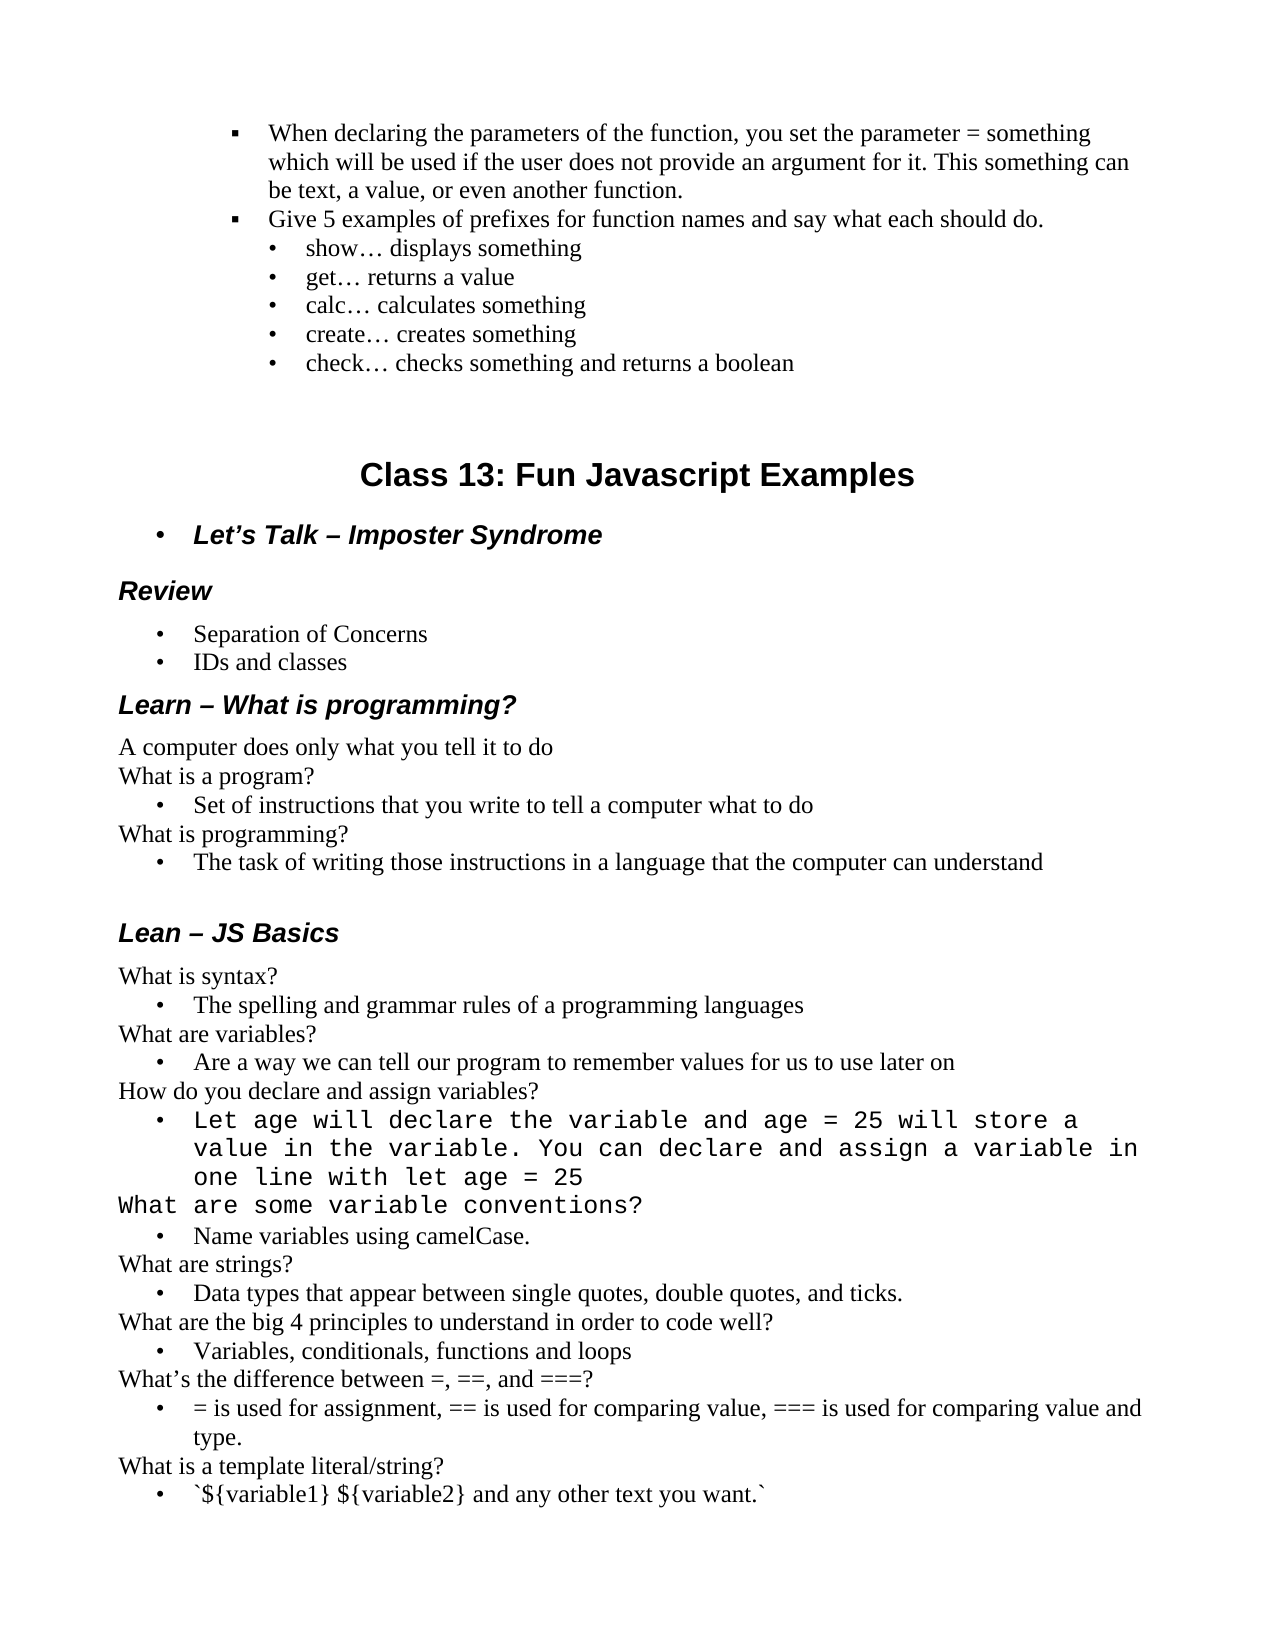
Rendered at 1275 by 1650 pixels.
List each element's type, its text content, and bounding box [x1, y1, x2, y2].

list Are a way we can tell our program to remember values for us to use later on [156, 1047, 1157, 1076]
list get… returns a value [268, 262, 1157, 291]
text What are variables? [118, 1019, 1157, 1047]
text What are strings? [118, 1249, 1157, 1278]
list Separation of Concerns [156, 619, 1157, 647]
subtitle Review [118, 575, 1157, 606]
text What’s the difference between =, ==, and ===? [118, 1364, 1157, 1393]
list calc… calculates something [268, 291, 1157, 319]
list = is used for assignment, == is used for comparing value, === is used for comparing value and type. [156, 1393, 1157, 1451]
list The spelling and grammar rules of a programming languages [156, 990, 1157, 1019]
list Set of instructions that you write to tell a computer what to do [156, 790, 1157, 819]
list Let age will declare the variable and age = 25 will store a value in the variable. You can declare and assign a variable in one line with let age = 25 [156, 1105, 1157, 1192]
subtitle Learn – What is programming? [118, 689, 1157, 720]
list Name variables using camelCase. [156, 1221, 1157, 1249]
list show… displays something [268, 233, 1157, 262]
text What is a template literal/string? [118, 1451, 1157, 1479]
text What is syntax? [118, 961, 1157, 990]
text What are some variable conventions? [118, 1192, 1157, 1221]
subtitle Lean – JS Basics [118, 917, 1157, 949]
text How do you declare and assign variables? [118, 1076, 1157, 1105]
text What is programming? [118, 819, 1157, 847]
list When declaring the parameters of the function, you set the parameter = something which will be used if the user does not provide an argument for it. This something can be text, a value, or even another function. [231, 118, 1157, 204]
list Give 5 examples of prefixes for function names and say what each should do. [231, 204, 1157, 233]
text What are the big 4 principles to understand in order to code well? [118, 1307, 1157, 1336]
subtitle Class 13: Fun Javascript Examples [118, 455, 1157, 494]
list The task of writing those instructions in a language that the computer can understand [156, 847, 1157, 876]
list Let’s Talk – Imposter Syndrome [156, 519, 1157, 550]
list check… checks something and returns a boolean [268, 348, 1157, 377]
list `${variable1} ${variable2} and any other text you want.` [156, 1479, 1157, 1508]
text A computer does only what you tell it to do [118, 732, 1157, 761]
list create… creates something [268, 319, 1157, 348]
list Data types that appear between single quotes, double quotes, and ticks. [156, 1278, 1157, 1307]
list IDs and classes [156, 647, 1157, 676]
list Variables, conditionals, functions and loops [156, 1336, 1157, 1364]
text What is a program? [118, 761, 1157, 790]
